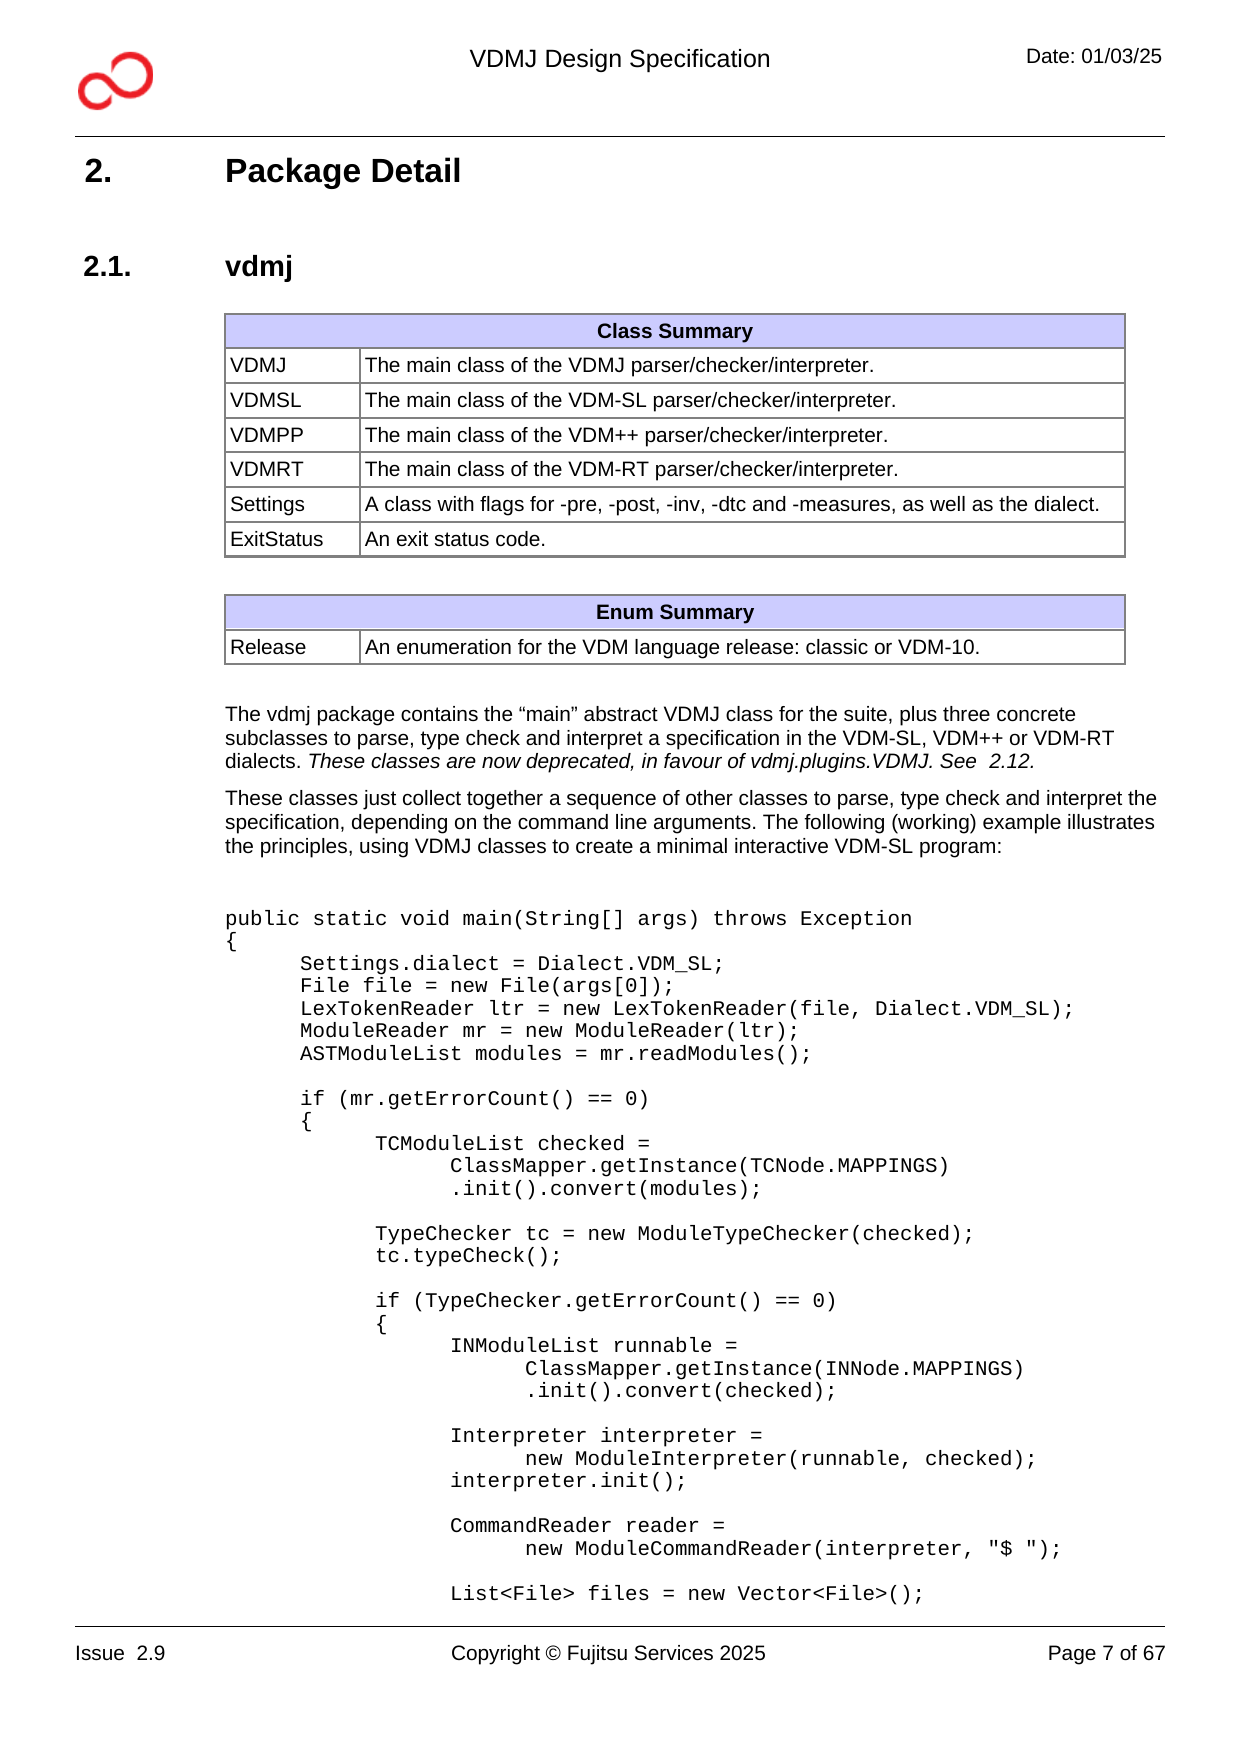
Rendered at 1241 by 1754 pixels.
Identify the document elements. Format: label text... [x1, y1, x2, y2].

text INModuleList runnable = [225, 1334, 1165, 1357]
table_header Class Summary [226, 315, 1124, 347]
table_cell Settings [226, 488, 359, 521]
text public static void main(String[] args) throws Exception [225, 907, 1165, 929]
picture [78, 44, 153, 120]
subtitle Package Detail [75, 152, 1165, 190]
text if (TypeChecker.getErrorCount() == 0) [225, 1289, 1165, 1312]
text LexTokenReader ltr = new LexTokenReader(file, Dialect.VDM_SL); [225, 997, 1165, 1019]
table_cell The main class of the VDMJ parser/checker/interpreter. [361, 349, 1124, 382]
text new ModuleInterpreter(runnable, checked); [225, 1447, 1165, 1469]
table_header Enum Summary [226, 596, 1124, 628]
table_cell An exit status code. [361, 523, 1124, 555]
text ClassMapper.getInstance(TCNode.MAPPINGS) [225, 1154, 1165, 1177]
text Interpreter interpreter = [225, 1424, 1165, 1447]
text The vdmj package contains the “main” abstract VDMJ class for the suite, plus three concrete subclasses to parse, type check and interpret a specification in the VDM-SL, VDM++ or VDM-RT dialects. These classes are now deprecated, in favour of vdmj.plugins.VDMJ. See 2.12. [225, 702, 1165, 774]
text List<File> files = new Vector<File>(); [225, 1582, 1165, 1604]
table_cell A class with flags for -pre, -post, -inv, -dtc and -measures, as well as the dialect. [361, 488, 1124, 521]
subtitle vdmj [75, 250, 1165, 282]
table_cell VDMSL [226, 384, 359, 417]
text ModuleReader mr = new ModuleReader(ltr); [225, 1019, 1165, 1042]
text interpreter.init(); [225, 1469, 1165, 1492]
table_cell Release [226, 631, 359, 663]
table_cell The main class of the VDM-SL parser/checker/interpreter. [361, 384, 1124, 417]
text if (mr.getErrorCount() == 0) [225, 1087, 1165, 1109]
text CommandReader reader = [225, 1514, 1165, 1537]
text ASTModuleList modules = mr.readModules(); [225, 1042, 1165, 1064]
table_cell The main class of the VDM-RT parser/checker/interpreter. [361, 453, 1124, 486]
table_cell VDMJ [226, 349, 359, 382]
table_cell An enumeration for the VDM language release: classic or VDM-10. [361, 631, 1124, 663]
table_cell VDMRT [226, 453, 359, 486]
text new ModuleCommandReader(interpreter, "$ "); [225, 1537, 1165, 1559]
text TypeChecker tc = new ModuleTypeChecker(checked); [225, 1222, 1165, 1244]
text These classes just collect together a sequence of other classes to parse, type check and interpret the specification, depending on the command line arguments. The following (working) example illustrates the principles, using VDMJ classes to create a minimal interactive VDM-SL program: [225, 786, 1165, 858]
text File file = new File(args[0]); [225, 974, 1165, 997]
table_cell ExitStatus [226, 523, 359, 555]
text ClassMapper.getInstance(INNode.MAPPINGS) [225, 1357, 1165, 1379]
text { [225, 1312, 1165, 1334]
text .init().convert(checked); [225, 1379, 1165, 1402]
text tc.typeCheck(); [225, 1244, 1165, 1267]
text Settings.dialect = Dialect.VDM_SL; [225, 952, 1165, 974]
text { [225, 929, 1165, 952]
text TCModuleList checked = [225, 1132, 1165, 1154]
table_cell The main class of the VDM++ parser/checker/interpreter. [361, 419, 1124, 451]
table_cell VDMPP [226, 419, 359, 451]
text .init().convert(modules); [225, 1177, 1165, 1199]
text { [225, 1109, 1165, 1132]
